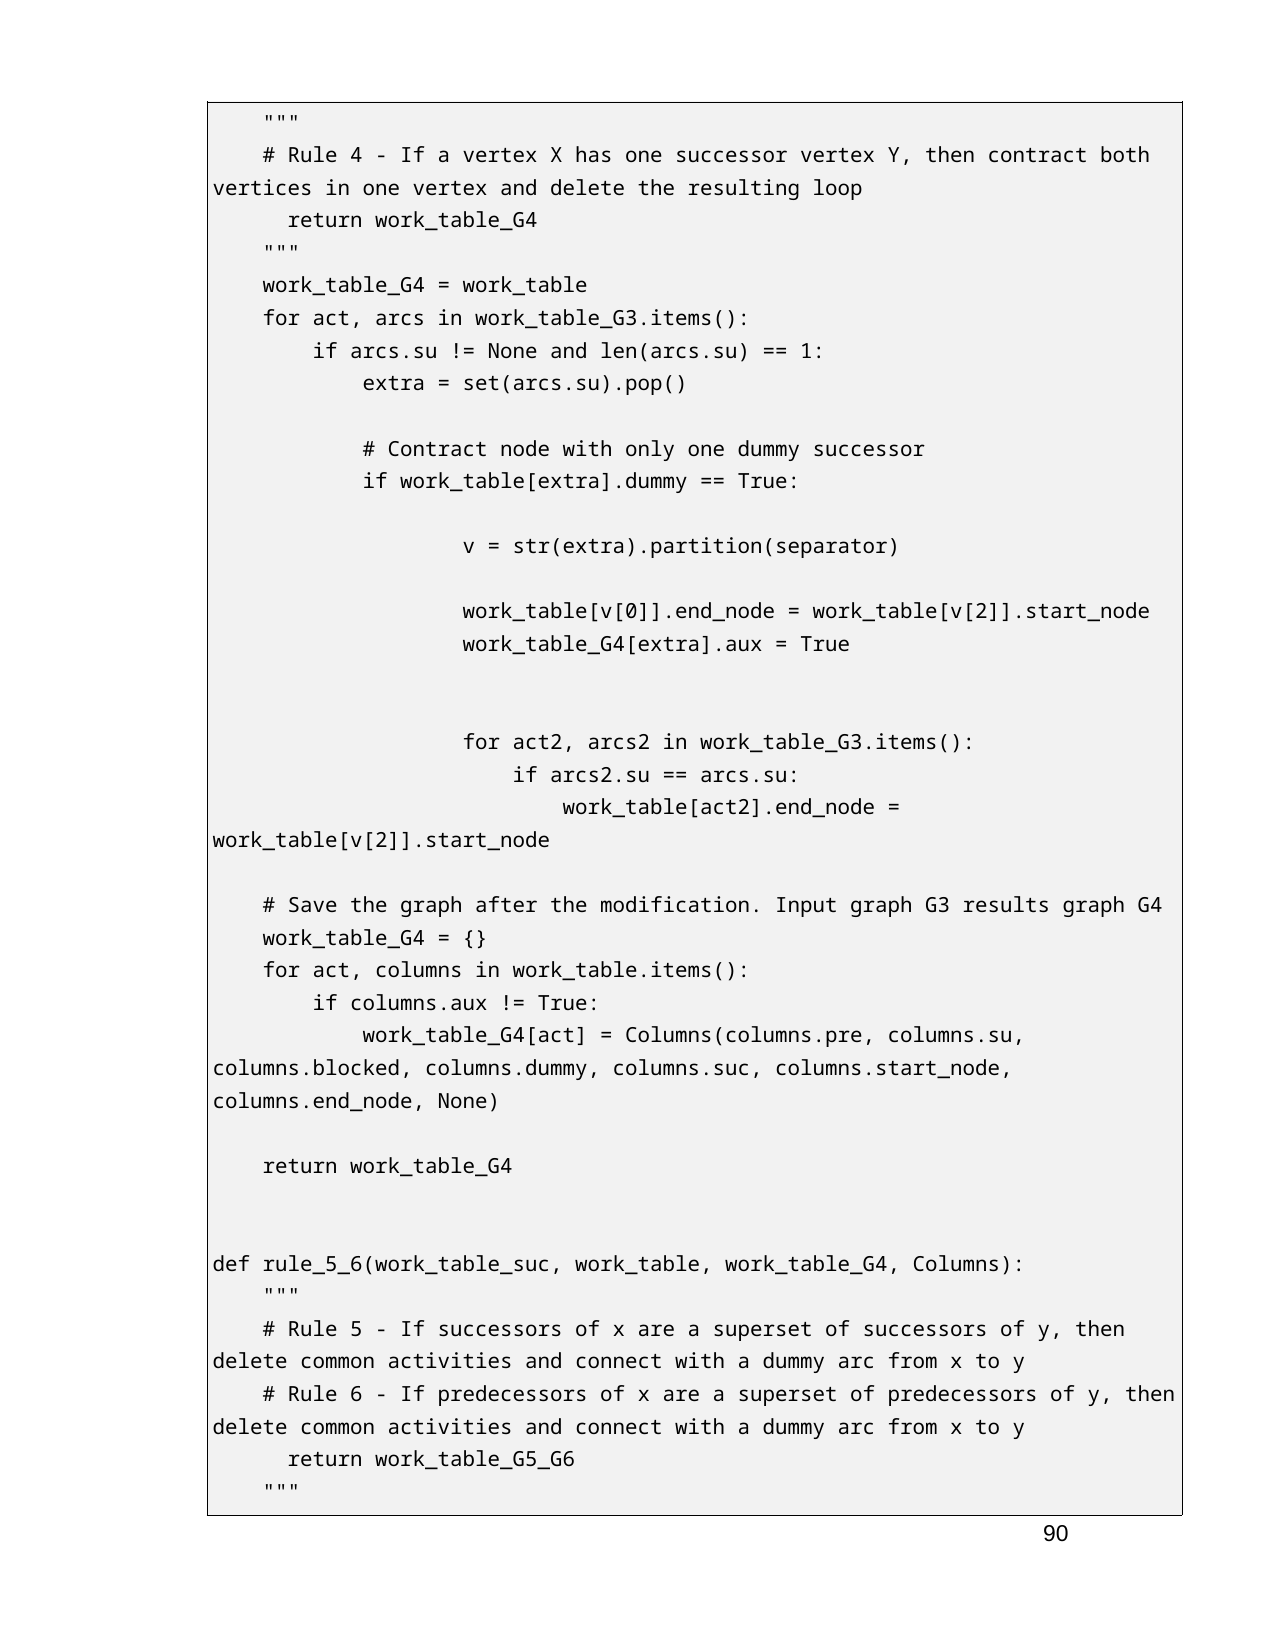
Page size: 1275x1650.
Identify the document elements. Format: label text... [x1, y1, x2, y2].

table_header """ # Rule 4 - If a vertex X has one successor vertex Y, then contract both vertices in one vertex and delete the resulting loop return work_table_G4 """ work_table_G4 = work_table for act, arcs in work_table_G3.items(): if arcs.su != None and len(arcs.su) == 1: extra = set(arcs.su).pop() # Contract node with only one dummy successor if work_table[extra].dummy == True: v = str(extra).partition(separator) work_table[v[0]].end_node = work_table[v[2]].start_node work_table_G4[extra].aux = True for act2, arcs2 in work_table_G3.items(): if arcs2.su == arcs.su: work_table[act2].end_node = work_table[v[2]].start_node # Save the graph after the modification. Input graph G3 results graph G4 work_table_G4 = {} for act, columns in work_table.items(): if columns.aux != True: work_table_G4[act] = Columns(columns.pre, columns.su, columns.blocked, columns.dummy, columns.suc, columns.start_node, columns.end_node, None) return work_table_G4 def rule_5_6(work_table_suc, work_table, work_table_G4, Columns): """ # Rule 5 - If successors of x are a superset of successors of y, then delete common activities and connect with a dummy arc from x to y # Rule 6 - If predecessors of x are a superset of predecessors of y, then delete common activities and connect with a dummy arc from x to y return work_table_G5_G6 """ [208, 103, 1182, 1515]
